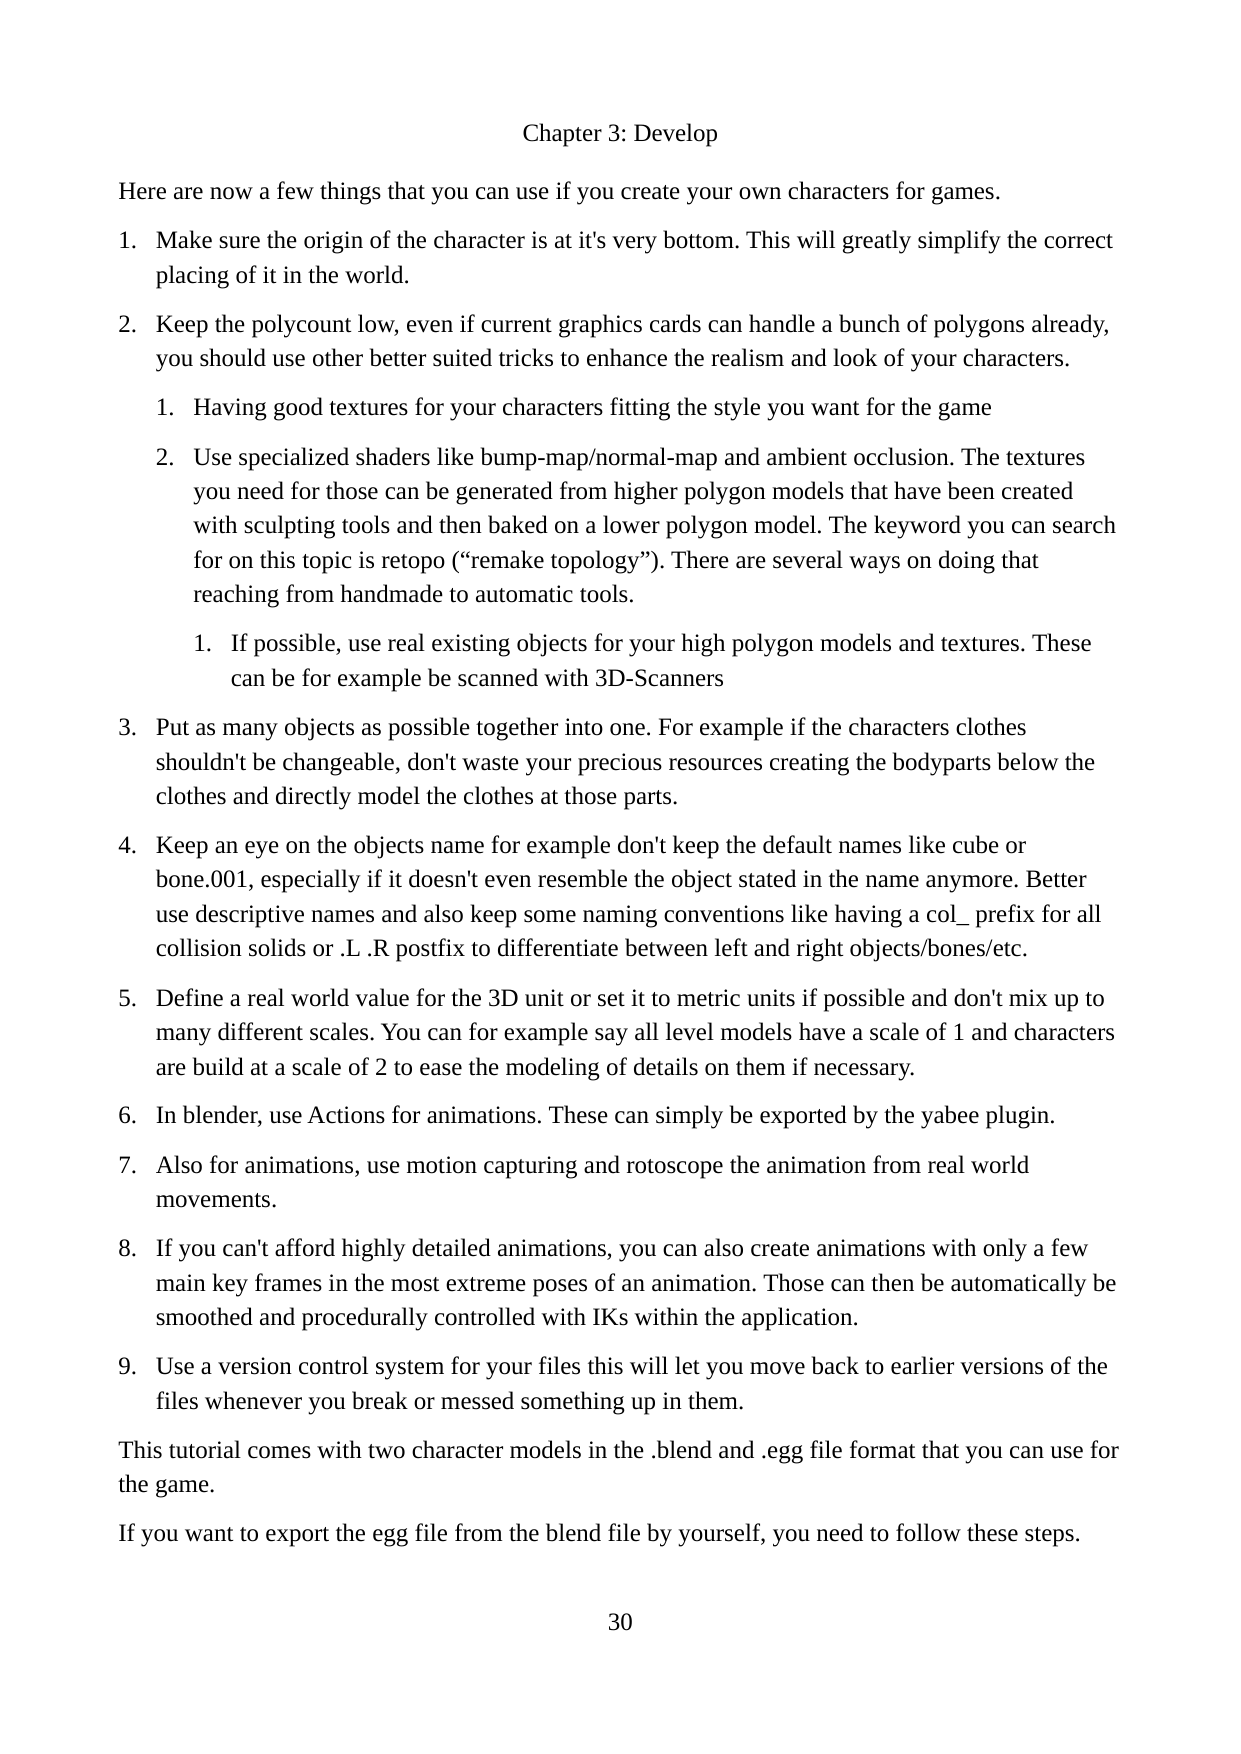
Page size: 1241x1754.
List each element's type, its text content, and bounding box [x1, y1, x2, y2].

list If you can't afford highly detailed animations, you can also create animations with only a few main key frames in the most extreme poses of an animation. Those can then be automatically be smoothed and procedurally controlled with IKs within the application. [118, 1233, 1122, 1331]
list Having good textures for your characters fitting the style you want for the game [156, 392, 1122, 421]
text This tutorial comes with two character models in the .blend and .egg file format that you can use for the game. [118, 1435, 1122, 1498]
list Make sure the origin of the character is at it's very bottom. This will greatly simplify the correct placing of it in the world. [118, 225, 1122, 289]
text Here are now a few things that you can use if you create your own characters for games. [118, 176, 1122, 205]
list Use a version control system for your files this will let you move back to earlier versions of the files whenever you break or messed something up in them. [118, 1351, 1122, 1414]
list Define a real world value for the 3D unit or set it to metric units if possible and don't mix up to many different scales. You can for example say all level models have a scale of 1 and characters are build at a scale of 2 to ease the modeling of details on them if necessary. [118, 983, 1122, 1080]
list Keep the polycount low, even if current graphics cards can handle a bunch of polygons already, you should use other better suited tricks to enhance the realism and look of your characters. [118, 309, 1122, 372]
list Put as many objects as possible together into one. For example if the characters clothes shouldn't be changeable, don't waste your precious resources creating the bodyparts below the clothes and directly model the clothes at those parts. [118, 712, 1122, 810]
list Also for animations, use motion capturing and rotoscope the animation from real world movements. [118, 1150, 1122, 1213]
list In blender, use Actions for animations. These can simply be exported by the yabee plugin. [118, 1101, 1122, 1129]
text If you want to export the egg file from the blend file by yourself, you need to follow these steps. [118, 1518, 1122, 1547]
list Use specialized shaders like bump-map/normal-map and ambient occlusion. The textures you need for those can be generated from higher polygon models that have been created with sculpting tools and then baked on a lower polygon model. The keyword you can search for on this topic is retopo (“remake topology”). There are several ways on doing that reaching from handmade to automatic tools. [156, 442, 1122, 608]
list Keep an eye on the objects name for example don't keep the default names like cube or bone.001, especially if it doesn't even resemble the object stated in the name anymore. Better use descriptive names and also keep some naming conventions like having a col_ prefix for all collision solids or .L .R postfix to differentiate between left and right objects/bones/etc. [118, 830, 1122, 962]
list If possible, use real existing objects for your high polygon models and textures. These can be for example be scanned with 3D-Scanners [193, 628, 1122, 692]
